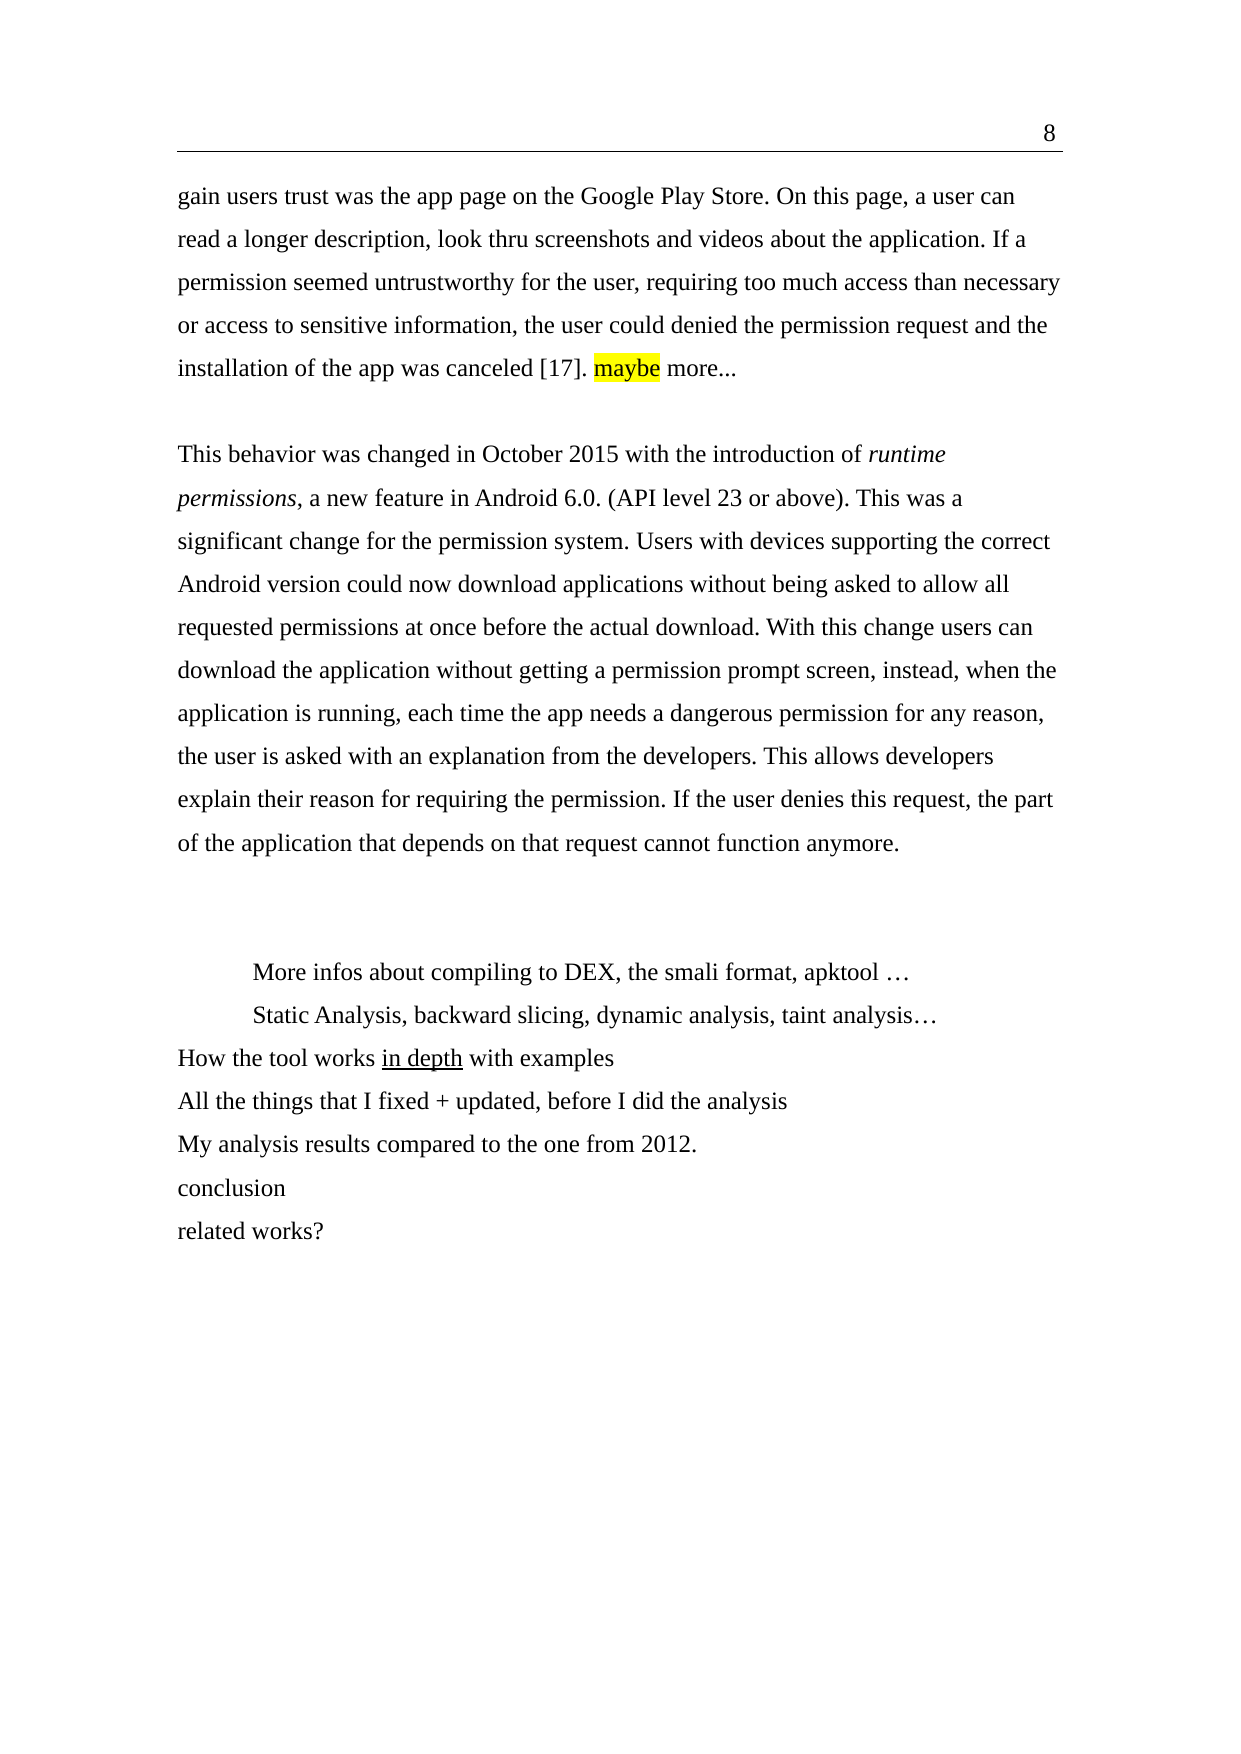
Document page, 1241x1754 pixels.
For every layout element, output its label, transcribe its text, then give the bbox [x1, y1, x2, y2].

text Static Analysis, backward slicing, dynamic analysis, taint analysis… [177, 1000, 1063, 1029]
text How the tool works in depth with examples [177, 1043, 1063, 1072]
text This behavior was changed in October 2015 with the introduction of runtime permissions, a new feature in Android 6.0. (API level 23 or above). This was a significant change for the permission system. Users with devices supporting the correct Android version could now download applications without being asked to allow all requested permissions at once before the actual download. With this change users can download the application without getting a permission prompt screen, instead, when the application is running, each time the app needs a dangerous permission for any reason, the user is asked with an explanation from the developers. This allows developers explain their reason for requiring the permission. If the user denies this request, the part of the application that depends on that request cannot function anymore. [177, 439, 1063, 856]
text gain users trust was the app page on the Google Play Store. On this page, a user can read a longer description, look thru screenshots and videos about the application. If a permission seemed untrustworthy for the user, requiring too much access than necessary or access to sensitive information, the user could denied the permission request and the installation of the app was canceled [17]. maybe more... [177, 181, 1063, 382]
text conclusion [177, 1173, 1063, 1201]
text related works? [177, 1216, 1063, 1244]
text More infos about compiling to DEX, the smali format, apktool … [177, 957, 1063, 986]
text My analysis results compared to the one from 2012. [177, 1129, 1063, 1158]
text All the things that I fixed + updated, before I did the analysis [177, 1086, 1063, 1115]
